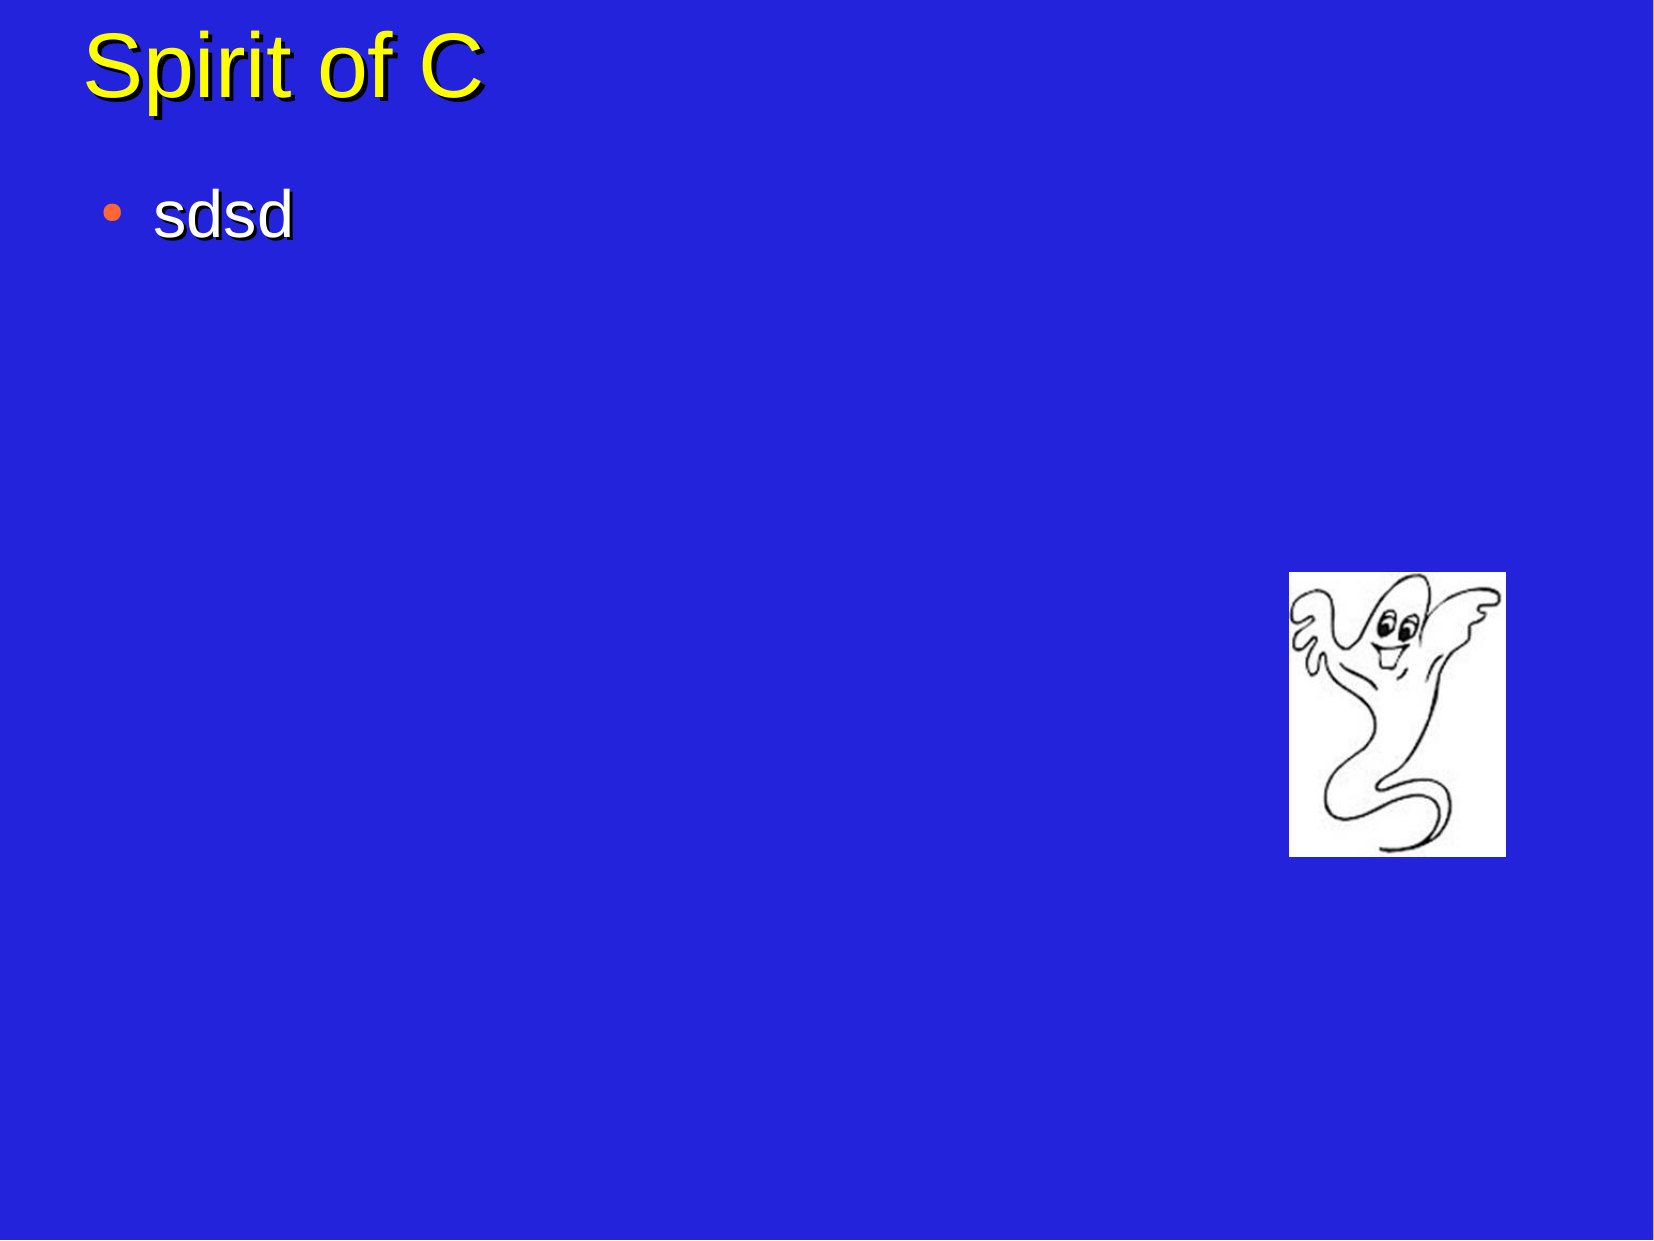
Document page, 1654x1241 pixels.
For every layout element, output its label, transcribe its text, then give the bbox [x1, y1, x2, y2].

list sdsd [82, 177, 1571, 1182]
picture [1289, 572, 1506, 857]
title Spirit of C [82, 2, 1571, 130]
